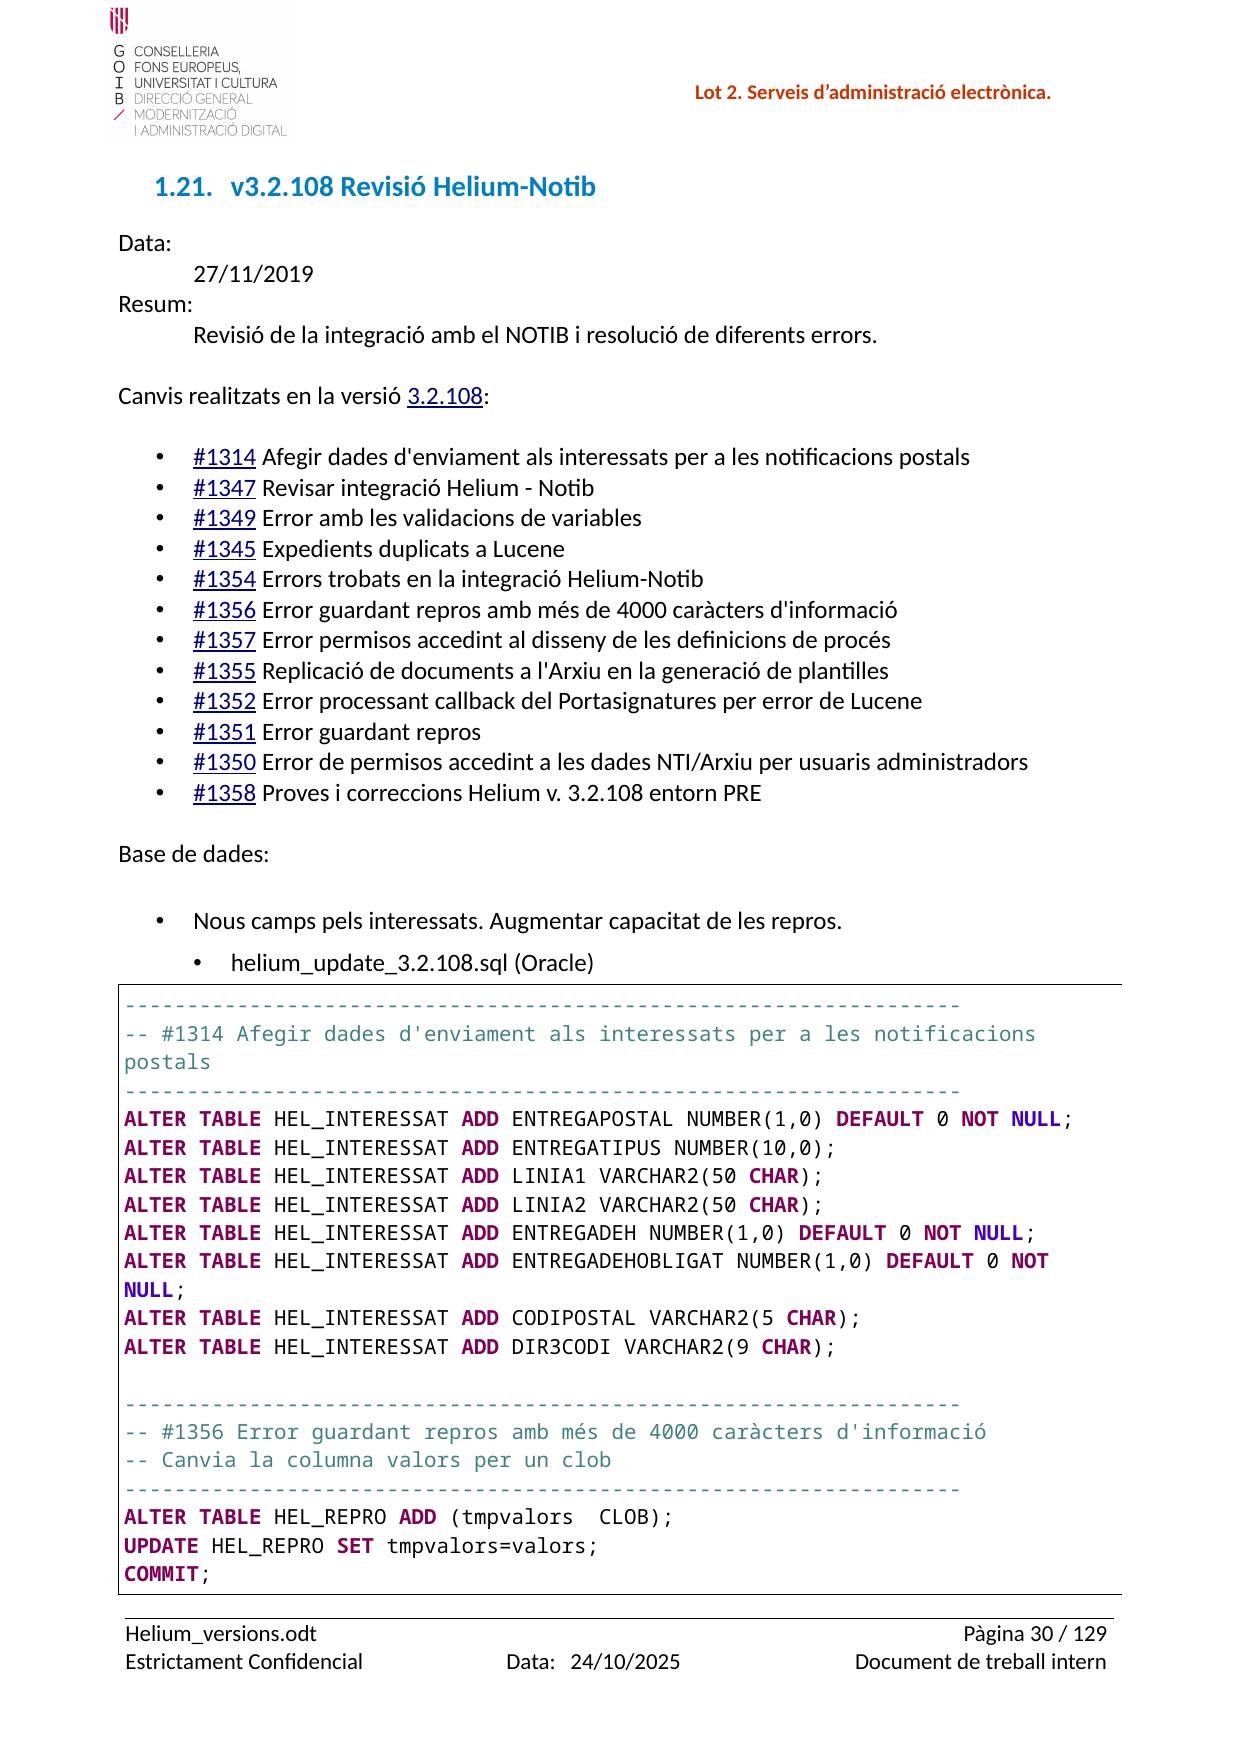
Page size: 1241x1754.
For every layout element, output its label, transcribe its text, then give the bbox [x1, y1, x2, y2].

text Canvis realitzats en la versió 3.2.108: [118, 380, 1122, 411]
list #1349 Error amb les validacions de variables [156, 502, 1122, 533]
list #1347 Revisar integració Helium - Notib [156, 472, 1122, 502]
list #1354 Errors trobats en la integració Helium-Notib [156, 563, 1122, 594]
list #1356 Error guardant repros amb més de 4000 caràcters d'informació [156, 594, 1122, 624]
text 27/11/2019 [118, 258, 1122, 289]
list Nous camps pels interessats. Augmentar capacitat de les repros. [156, 905, 1122, 936]
table_header ------------------------------------------------------------------- -- #1314 Afegir dades d'enviament als interessats per a les notificacions postals ------------------------------------------------------------------- ALTER TABLE HEL_INTERESSAT ADD ENTREGAPOSTAL NUMBER(1,0) DEFAULT 0 NOT NULL; ALTER TABLE HEL_INTERESSAT ADD ENTREGATIPUS NUMBER(10,0); ALTER TABLE HEL_INTERESSAT ADD LINIA1 VARCHAR2(50 CHAR); ALTER TABLE HEL_INTERESSAT ADD LINIA2 VARCHAR2(50 CHAR); ALTER TABLE HEL_INTERESSAT ADD ENTREGADEH NUMBER(1,0) DEFAULT 0 NOT NULL; ALTER TABLE HEL_INTERESSAT ADD ENTREGADEHOBLIGAT NUMBER(1,0) DEFAULT 0 NOT NULL; ALTER TABLE HEL_INTERESSAT ADD CODIPOSTAL VARCHAR2(5 CHAR); ALTER TABLE HEL_INTERESSAT ADD DIR3CODI VARCHAR2(9 CHAR); ------------------------------------------------------------------- -- #1356 Error guardant repros amb més de 4000 caràcters d'informació -- Canvia la columna valors per un clob ------------------------------------------------------------------- ALTER TABLE HEL_REPRO ADD (tmpvalors CLOB); UPDATE HEL_REPRO SET tmpvalors=valors; COMMIT; [119, 985, 1122, 1593]
subtitle v3.2.108 Revisió Helium-Notib [153, 168, 1122, 204]
list helium_update_3.2.108.sql (Oracle) [193, 947, 1122, 978]
list #1357 Error permisos accedint al disseny de les definicions de procés [156, 624, 1122, 655]
list #1352 Error processant callback del Portasignatures per error de Lucene [156, 685, 1122, 716]
list #1358 Proves i correccions Helium v. 3.2.108 entorn PRE [156, 777, 1122, 807]
text Data: [118, 228, 1122, 258]
text Revisió de la integració amb el NOTIB i resolució de diferents errors. [118, 319, 1122, 350]
list #1355 Replicació de documents a l'Arxiu en la generació de plantilles [156, 655, 1122, 685]
list #1314 Afegir dades d'enviament als interessats per a les notificacions postals [156, 441, 1122, 472]
text Base de dades: [118, 838, 1122, 868]
picture [100, 0, 297, 144]
text Resum: [118, 289, 1122, 319]
list #1350 Error de permisos accedint a les dades NTI/Arxiu per usuaris administradors [156, 746, 1122, 777]
list #1345 Expedients duplicats a Lucene [156, 533, 1122, 563]
list #1351 Error guardant repros [156, 716, 1122, 746]
